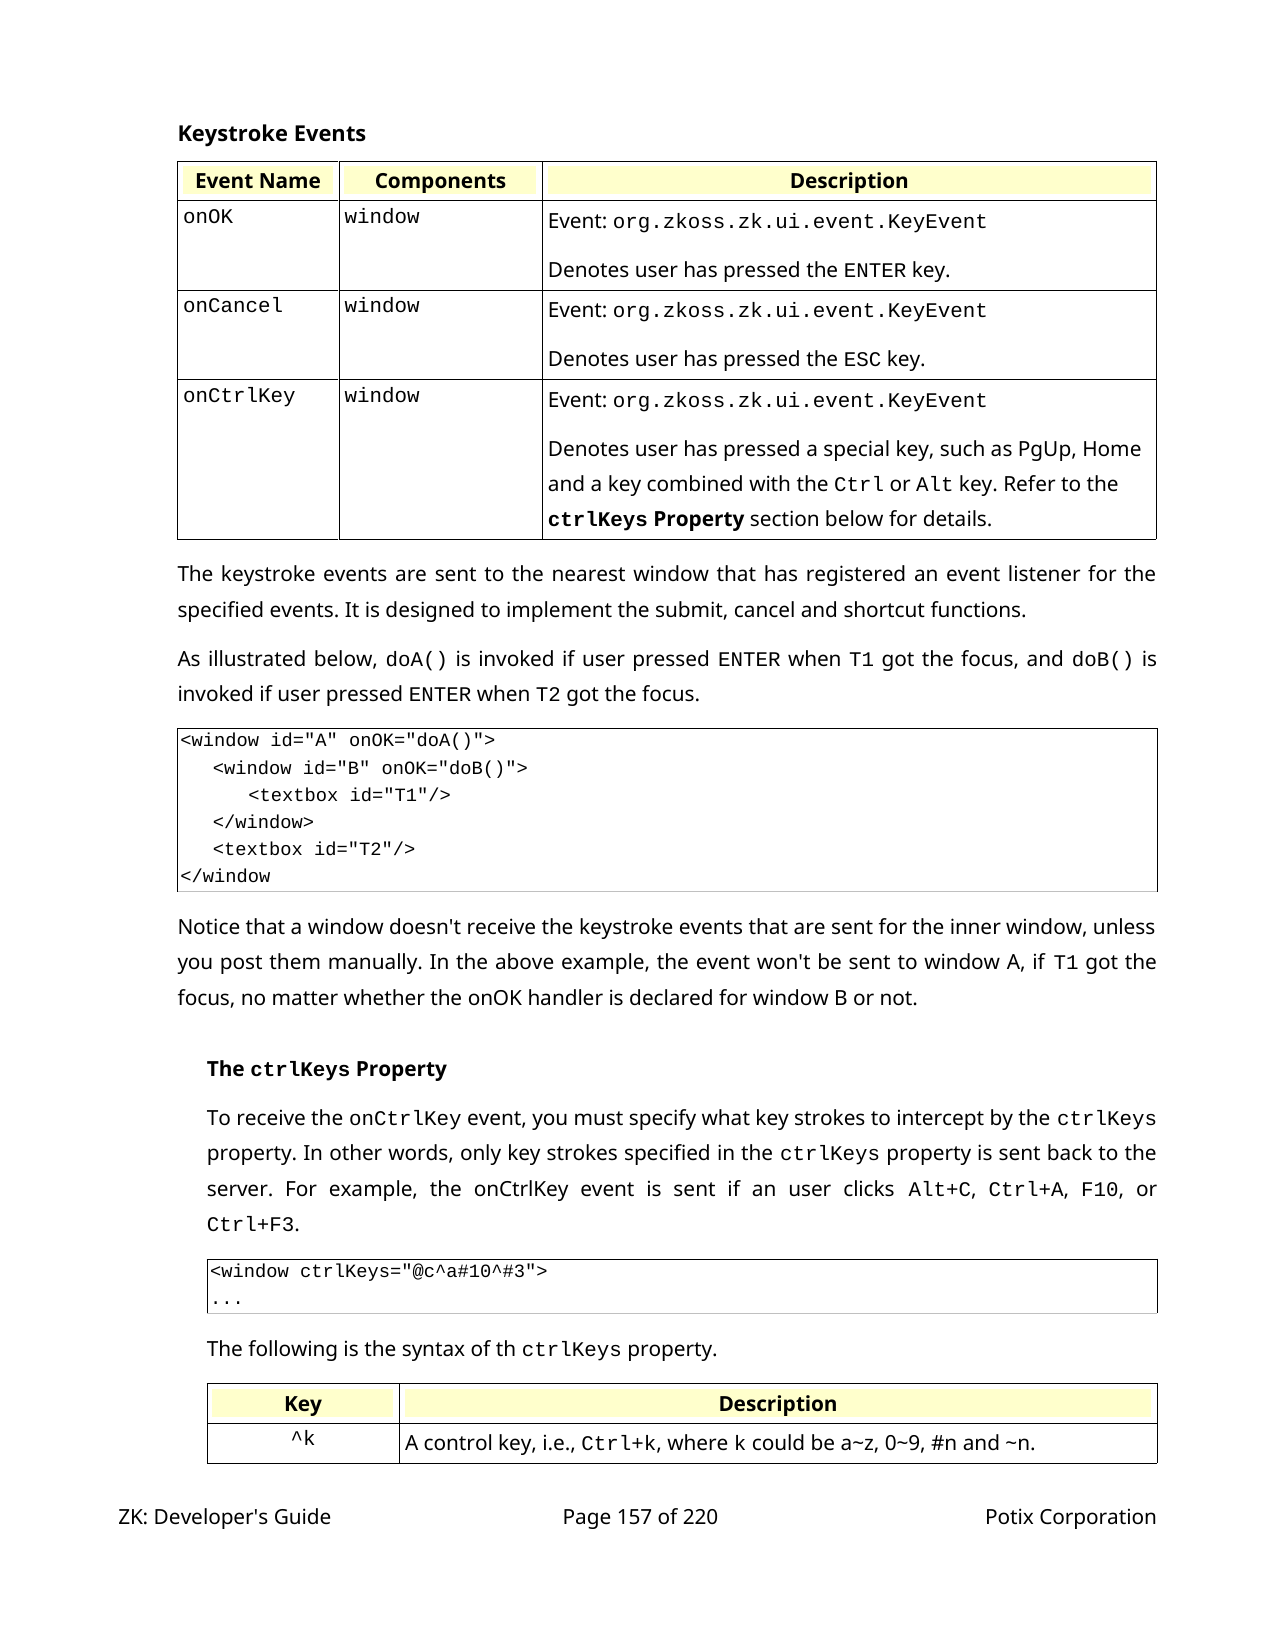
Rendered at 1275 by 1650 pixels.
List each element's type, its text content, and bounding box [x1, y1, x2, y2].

table_header Event Name [178, 162, 338, 200]
subtitle Keystroke Events [177, 118, 1157, 148]
table_cell onOK [178, 201, 338, 290]
text ... [208, 1286, 1157, 1313]
table_cell window [340, 291, 542, 379]
text <window id="B" onOK="doB()"> [178, 756, 1157, 780]
table_header Description [400, 1384, 1157, 1423]
text The keystroke events are sent to the nearest window that has registered an event listener for the specified events. It is designed to implement the submit, cancel and shortcut functions. [177, 559, 1157, 623]
text </window [178, 864, 1157, 891]
text <window ctrlKeys="@c^a#10^#3"> [208, 1260, 1157, 1283]
table_cell A control key, i.e., Ctrl+k, where k could be a~z, 0~9, #n and ~n. [400, 1424, 1157, 1463]
text <textbox id="T1"/> [178, 783, 1157, 807]
table_cell Event: org.zkoss.zk.ui.event.KeyEvent Denotes user has pressed a special key, such as PgUp, Home and a key combined with the Ctrl or Alt key. Refer to the ctrlKeys Property section below for details. [543, 380, 1156, 539]
subtitle The ctrlKeys Property [207, 1054, 1157, 1082]
table_cell onCtrlKey [178, 380, 338, 539]
text <textbox id="T2"/> [178, 837, 1157, 861]
table_cell ^k [208, 1424, 399, 1463]
table_header Description [543, 162, 1156, 200]
text Notice that a window doesn't receive the keystroke events that are sent for the inner window, unless you post them manually. In the above example, the event won't be sent to window A, if T1 got the focus, no matter whether the onOK handler is declared for window B or not. [177, 912, 1157, 1011]
table_cell Event: org.zkoss.zk.ui.event.KeyEvent Denotes user has pressed the ENTER key. [543, 201, 1156, 290]
table_cell window [340, 201, 542, 290]
text </window> [178, 810, 1157, 834]
text As illustrated below, doA() is invoked if user pressed ENTER when T1 got the focus, and doB() is invoked if user pressed ENTER when T2 got the focus. [177, 644, 1157, 708]
text The following is the syntax of th ctrlKeys property. [207, 1334, 1157, 1362]
table_cell onCancel [178, 291, 338, 379]
table_header Key [208, 1384, 399, 1423]
table_cell window [340, 380, 542, 539]
table_cell Event: org.zkoss.zk.ui.event.KeyEvent Denotes user has pressed the ESC key. [543, 291, 1156, 379]
text <window id="A" onOK="doA()"> [178, 729, 1157, 753]
table_header Components [340, 162, 542, 200]
text To receive the onCtrlKey event, you must specify what key strokes to intercept by the ctrlKeys property. In other words, only key strokes specified in the ctrlKeys property is sent back to the server. For example, the onCtrlKey event is sent if an user clicks Alt+C, Ctrl+A, F10, or Ctrl+F3. [207, 1103, 1157, 1238]
